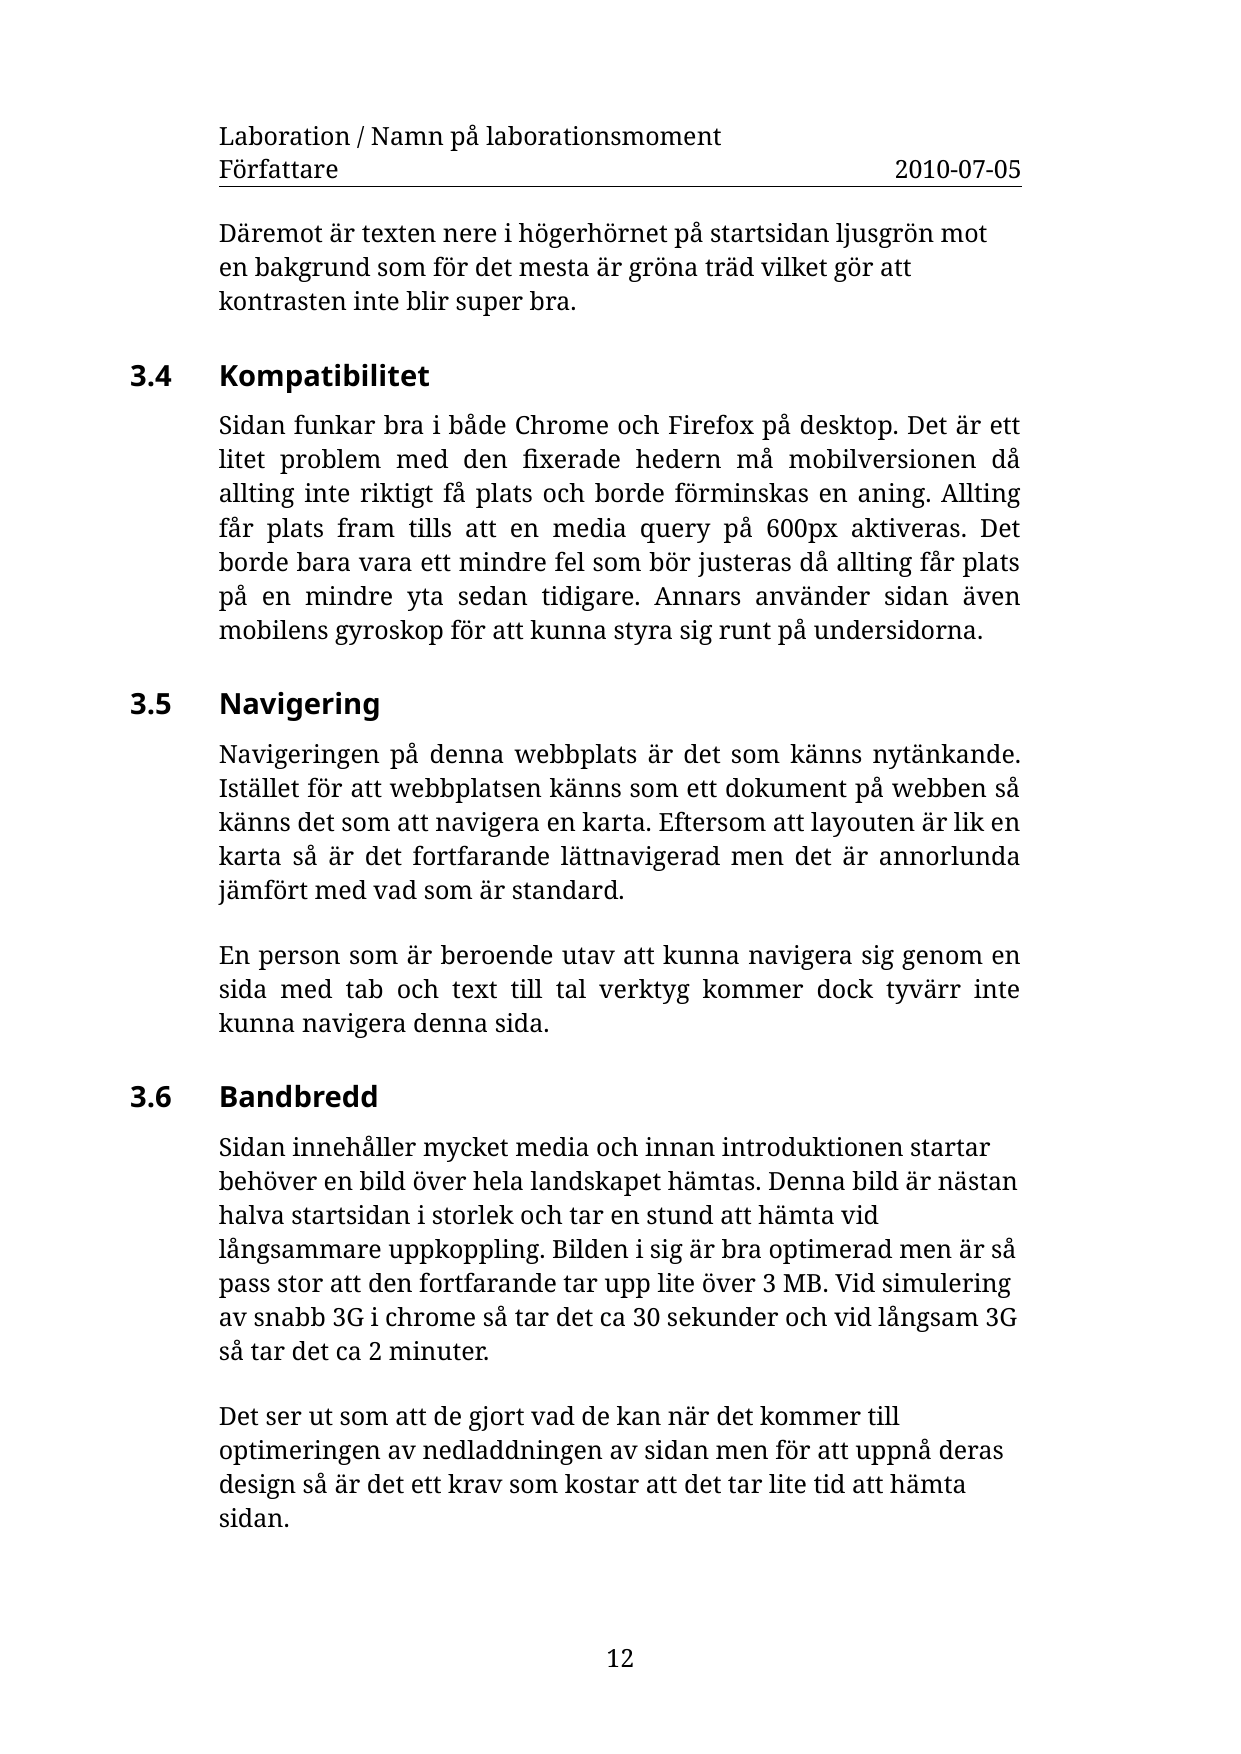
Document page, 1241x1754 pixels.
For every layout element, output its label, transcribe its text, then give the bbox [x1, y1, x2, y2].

subtitle Kompatibilitet [130, 355, 1022, 395]
text Däremot är texten nere i högerhörnet på startsidan ljusgrön mot en bakgrund som för det mesta är gröna träd vilket gör att kontrasten inte blir super bra. [218, 216, 1022, 318]
text En person som är beroende utav att kunna navigera sig genom en sida med tab och text till tal verktyg kommer dock tyvärr inte kunna navigera denna sida. [218, 937, 1022, 1039]
text Sidan innehåller mycket media och innan introduktionen startar behöver en bild över hela landskapet hämtas. Denna bild är nästan halva startsidan i storlek och tar en stund att hämta vid långsammare uppkoppling. Bilden i sig är bra optimerad men är så pass stor att den fortfarande tar upp lite över 3 MB. Vid simulering av snabb 3G i chrome så tar det ca 30 sekunder och vid långsam 3G så tar det ca 2 minuter. [218, 1129, 1022, 1368]
subtitle Bandbredd [130, 1077, 1022, 1116]
subtitle Navigering [130, 684, 1022, 723]
text Sidan funkar bra i både Chrome och Firefox på desktop. Det är ett litet problem med den fixerade hedern må mobilversionen då allting inte riktigt få plats och borde förminskas en aning. Allting får plats fram tills att en media query på 600px aktiveras. Det borde bara vara ett mindre fel som bör justeras då allting får plats på en mindre yta sedan tidigare. Annars använder sidan även mobilens gyroskop för att kunna styra sig runt på undersidorna. [218, 408, 1022, 646]
text Navigeringen på denna webbplats är det som känns nytänkande. Istället för att webbplatsen känns som ett dokument på webben så känns det som att navigera en karta. Eftersom att layouten är lik en karta så är det fortfarande lättnavigerad men det är annorlunda jämfört med vad som är standard. [218, 736, 1022, 907]
text Det ser ut som att de gjort vad de kan när det kommer till optimeringen av nedladdningen av sidan men för att uppnå deras design så är det ett krav som kostar att det tar lite tid att hämta sidan. [218, 1399, 1022, 1535]
